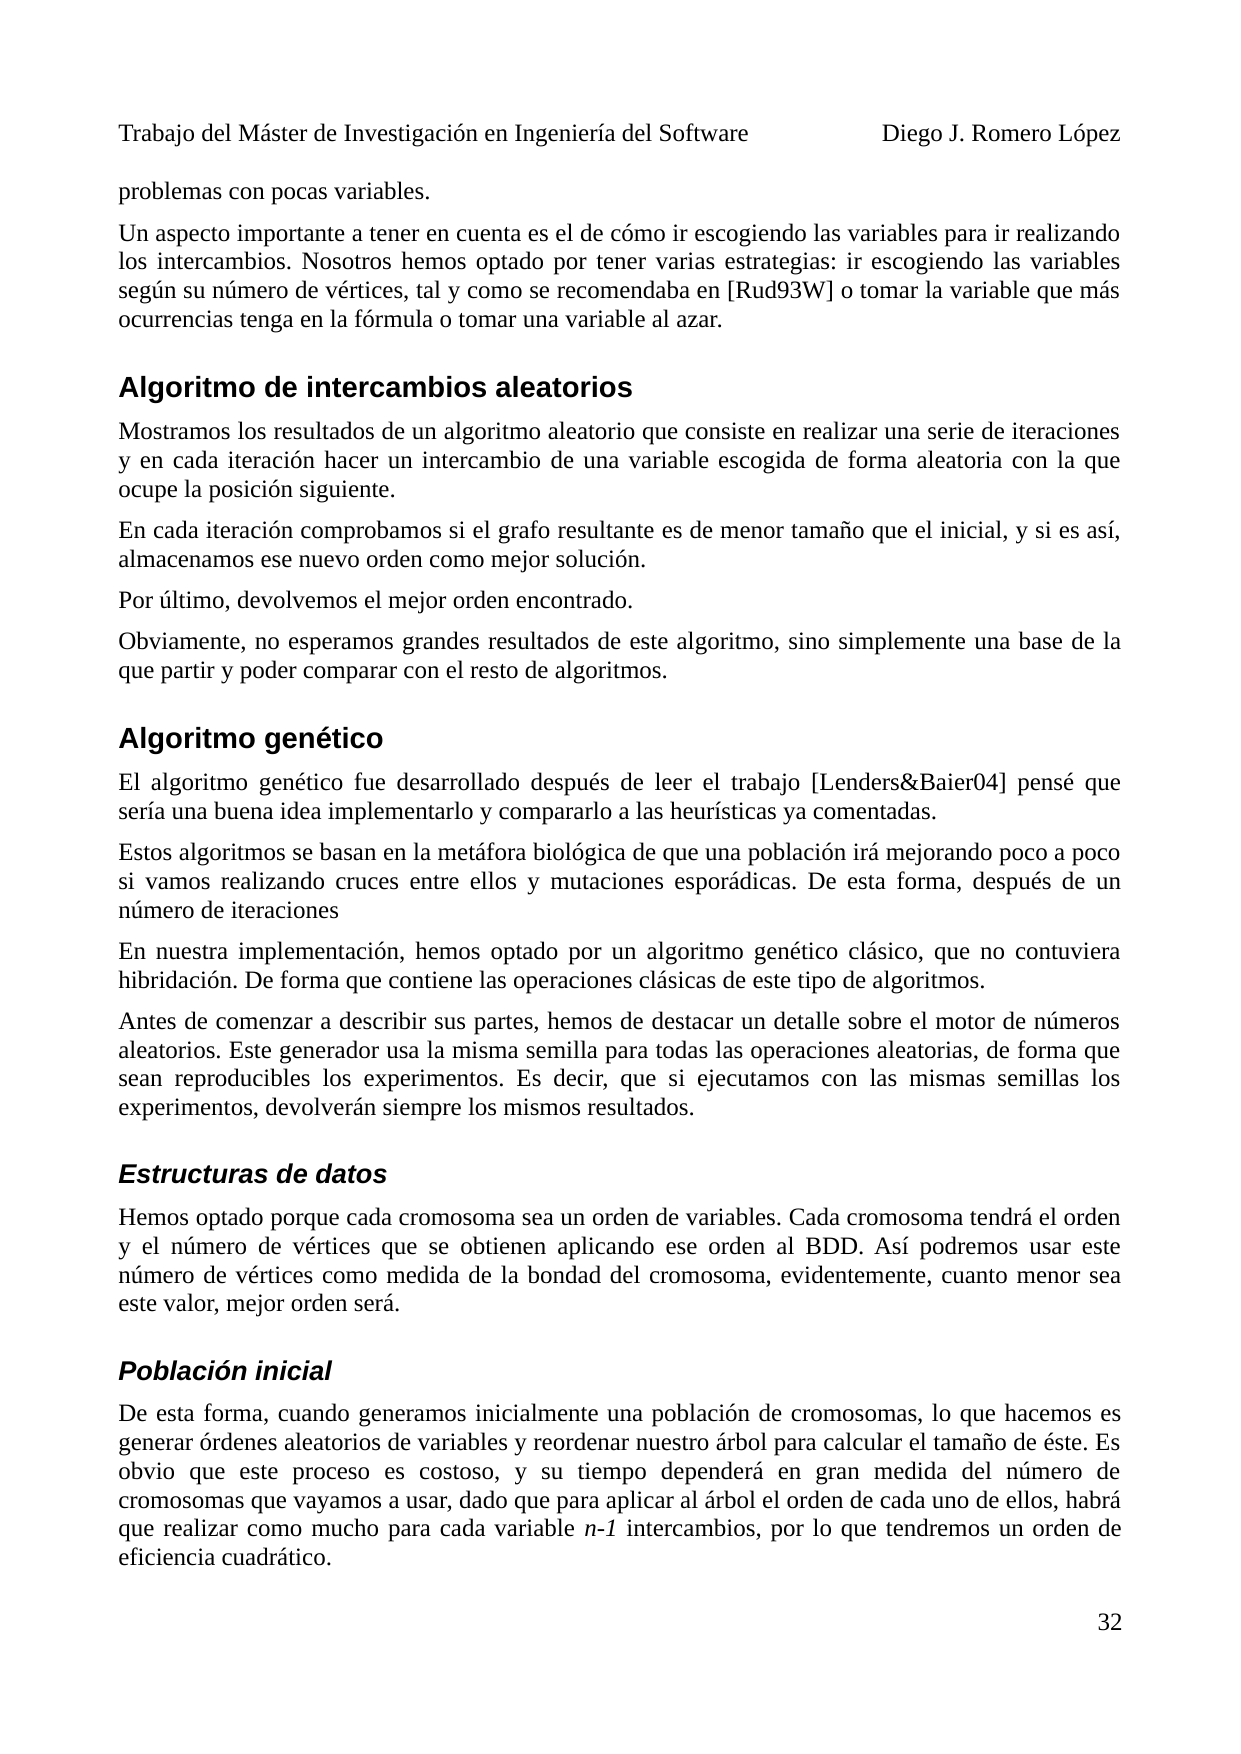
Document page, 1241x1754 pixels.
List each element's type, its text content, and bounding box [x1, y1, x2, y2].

text De esta forma, cuando generamos inicialmente una población de cromosomas, lo que hacemos es generar órdenes aleatorios de variables y reordenar nuestro árbol para calcular el tamaño de éste. Es obvio que este proceso es costoso, y su tiempo dependerá en gran medida del número de cromosomas que vayamos a usar, dado que para aplicar al árbol el orden de cada uno de ellos, habrá que realizar como mucho para cada variable n-1 intercambios, por lo que tendremos un orden de eficiencia cuadrático. [118, 1398, 1122, 1571]
subtitle Algoritmo de intercambios aleatorios [118, 370, 1122, 404]
text problemas con pocas variables. [118, 176, 1122, 205]
text El algoritmo genético fue desarrollado después de leer el trabajo [Lenders&Baier04] pensé que sería una buena idea implementarlo y compararlo a las heurísticas ya comentadas. [118, 767, 1122, 825]
text Por último, devolvemos el mejor orden encontrado. [118, 585, 1122, 614]
text Antes de comenzar a describir sus partes, hemos de destacar un detalle sobre el motor de números aleatorios. Este generador usa la misma semilla para todas las operaciones aleatorias, de forma que sean reproducibles los experimentos. Es decir, que si ejecutamos con las mismas semillas los experimentos, devolverán siempre los mismos resultados. [118, 1006, 1122, 1121]
text Estos algoritmos se basan en la metáfora biológica de que una población irá mejorando poco a poco si vamos realizando cruces entre ellos y mutaciones esporádicas. De esta forma, después de un número de iteraciones [118, 837, 1122, 923]
text Mostramos los resultados de un algoritmo aleatorio que consiste en realizar una serie de iteraciones y en cada iteración hacer un intercambio de una variable escogida de forma aleatoria con la que ocupe la posición siguiente. [118, 416, 1122, 502]
text Un aspecto importante a tener en cuenta es el de cómo ir escogiendo las variables para ir realizando los intercambios. Nosotros hemos optado por tener varias estrategias: ir escogiendo las variables según su número de vértices, tal y como se recomendaba en [Rud93W] o tomar la variable que más ocurrencias tenga en la fórmula o tomar una variable al azar. [118, 218, 1122, 333]
subtitle Algoritmo genético [118, 721, 1122, 755]
text En cada iteración comprobamos si el grafo resultante es de menor tamaño que el inicial, y si es así, almacenamos ese nuevo orden como mejor solución. [118, 515, 1122, 572]
text Hemos optado porque cada cromosoma sea un orden de variables. Cada cromosoma tendrá el orden y el número de vértices que se obtienen aplicando ese orden al BDD. Así podremos usar este número de vértices como medida de la bondad del cromosoma, evidentemente, cuanto menor sea este valor, mejor orden será. [118, 1202, 1122, 1317]
text Obviamente, no esperamos grandes resultados de este algoritmo, sino simplemente una base de la que partir y poder comparar con el resto de algoritmos. [118, 626, 1122, 684]
text En nuestra implementación, hemos optado por un algoritmo genético clásico, que no contuviera hibridación. De forma que contiene las operaciones clásicas de este tipo de algoritmos. [118, 936, 1122, 993]
subtitle Estructuras de datos [118, 1158, 1122, 1190]
subtitle Población inicial [118, 1355, 1122, 1386]
